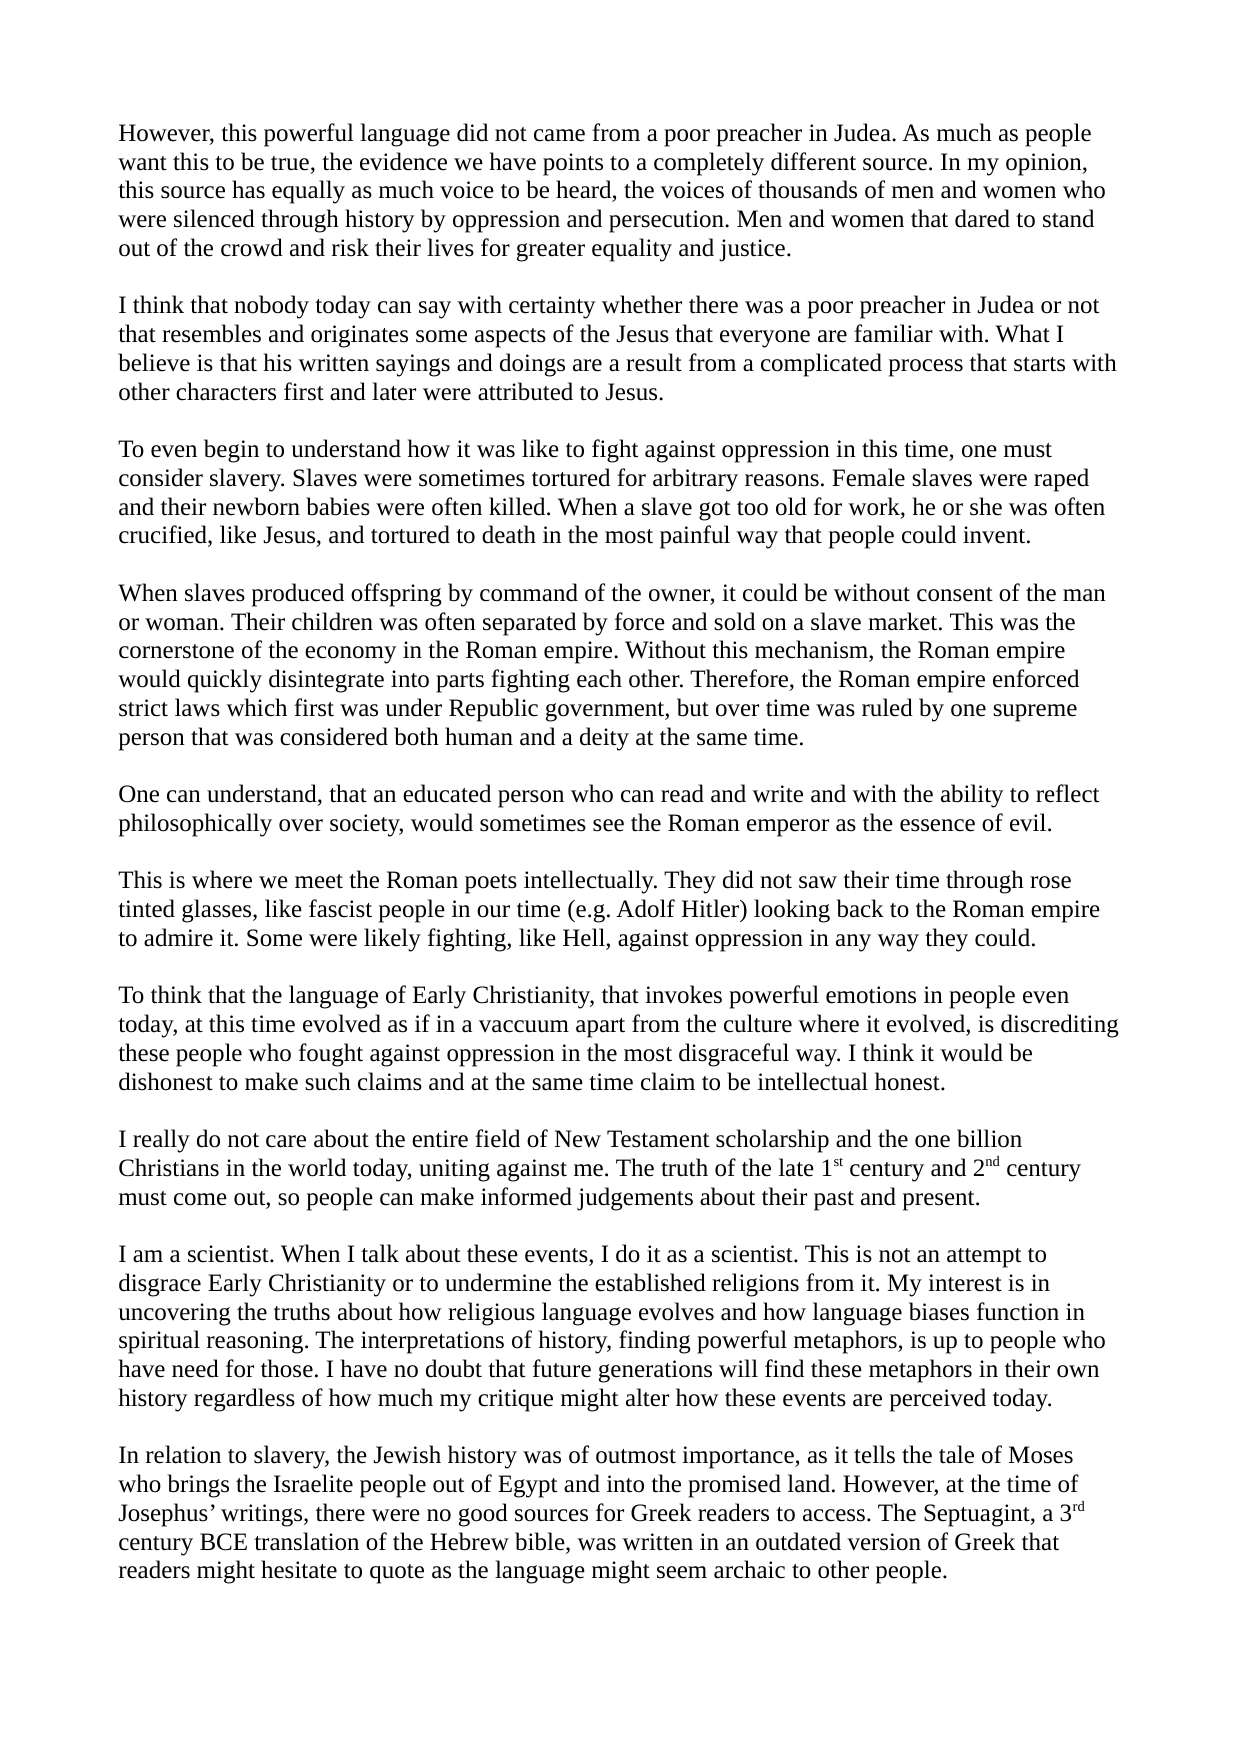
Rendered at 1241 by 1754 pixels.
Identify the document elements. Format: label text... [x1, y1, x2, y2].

text In relation to slavery, the Jewish history was of outmost importance, as it tells the tale of Moses who brings the Israelite people out of Egypt and into the promised land. However, at the time of Josephus’ writings, there were no good sources for Greek readers to access. The Septuagint, a 3rd century BCE translation of the Hebrew bible, was written in an outdated version of Greek that readers might hesitate to quote as the language might seem archaic to other people. [118, 1441, 1122, 1584]
text To think that the language of Early Christianity, that invokes powerful emotions in people even today, at this time evolved as if in a vaccuum apart from the culture where it evolved, is discrediting these people who fought against oppression in the most disgraceful way. I think it would be dishonest to make such claims and at the same time claim to be intellectual honest. [118, 981, 1122, 1096]
text I am a scientist. When I talk about these events, I do it as a scientist. This is not an attempt to disgrace Early Christianity or to undermine the established religions from it. My interest is in uncovering the truths about how religious language evolves and how language biases function in spiritual reasoning. The interpretations of history, finding powerful metaphors, is up to people who have need for those. I have no doubt that future generations will find these metaphors in their own history regardless of how much my critique might alter how these events are perceived today. [118, 1239, 1122, 1412]
text To even begin to understand how it was like to fight against oppression in this time, one must consider slavery. Slaves were sometimes tortured for arbitrary reasons. Female slaves were raped and their newborn babies were often killed. When a slave got too old for work, he or she was often crucified, like Jesus, and tortured to death in the most painful way that people could invent. [118, 434, 1122, 549]
text I really do not care about the entire field of New Testament scholarship and the one billion Christians in the world today, uniting against me. The truth of the late 1st century and 2nd century must come out, so people can make informed judgements about their past and present. [118, 1124, 1122, 1211]
text When slaves produced offspring by command of the owner, it could be without consent of the man or woman. Their children was often separated by force and sold on a slave market. This was the cornerstone of the economy in the Roman empire. Without this mechanism, the Roman empire would quickly disintegrate into parts fighting each other. Therefore, the Roman empire enforced strict laws which first was under Republic government, but over time was ruled by one supreme person that was considered both human and a deity at the same time. [118, 578, 1122, 751]
text I think that nobody today can say with certainty whether there was a poor preacher in Judea or not that resembles and originates some aspects of the Jesus that everyone are familiar with. What I believe is that his written sayings and doings are a result from a complicated process that starts with other characters first and later were attributed to Jesus. [118, 291, 1122, 406]
text One can understand, that an educated person who can read and write and with the ability to reflect philosophically over society, would sometimes see the Roman emperor as the essence of evil. [118, 779, 1122, 837]
text However, this powerful language did not came from a poor preacher in Judea. As much as people want this to be true, the evidence we have points to a completely different source. In my opinion, this source has equally as much voice to be heard, the voices of thousands of men and women who were silenced through history by oppression and persecution. Men and women that dared to stand out of the crowd and risk their lives for greater equality and justice. [118, 118, 1122, 262]
text This is where we meet the Roman poets intellectually. They did not saw their time through rose tinted glasses, like fascist people in our time (e.g. Adolf Hitler) looking back to the Roman empire to admire it. Some were likely fighting, like Hell, against oppression in any way they could. [118, 866, 1122, 952]
